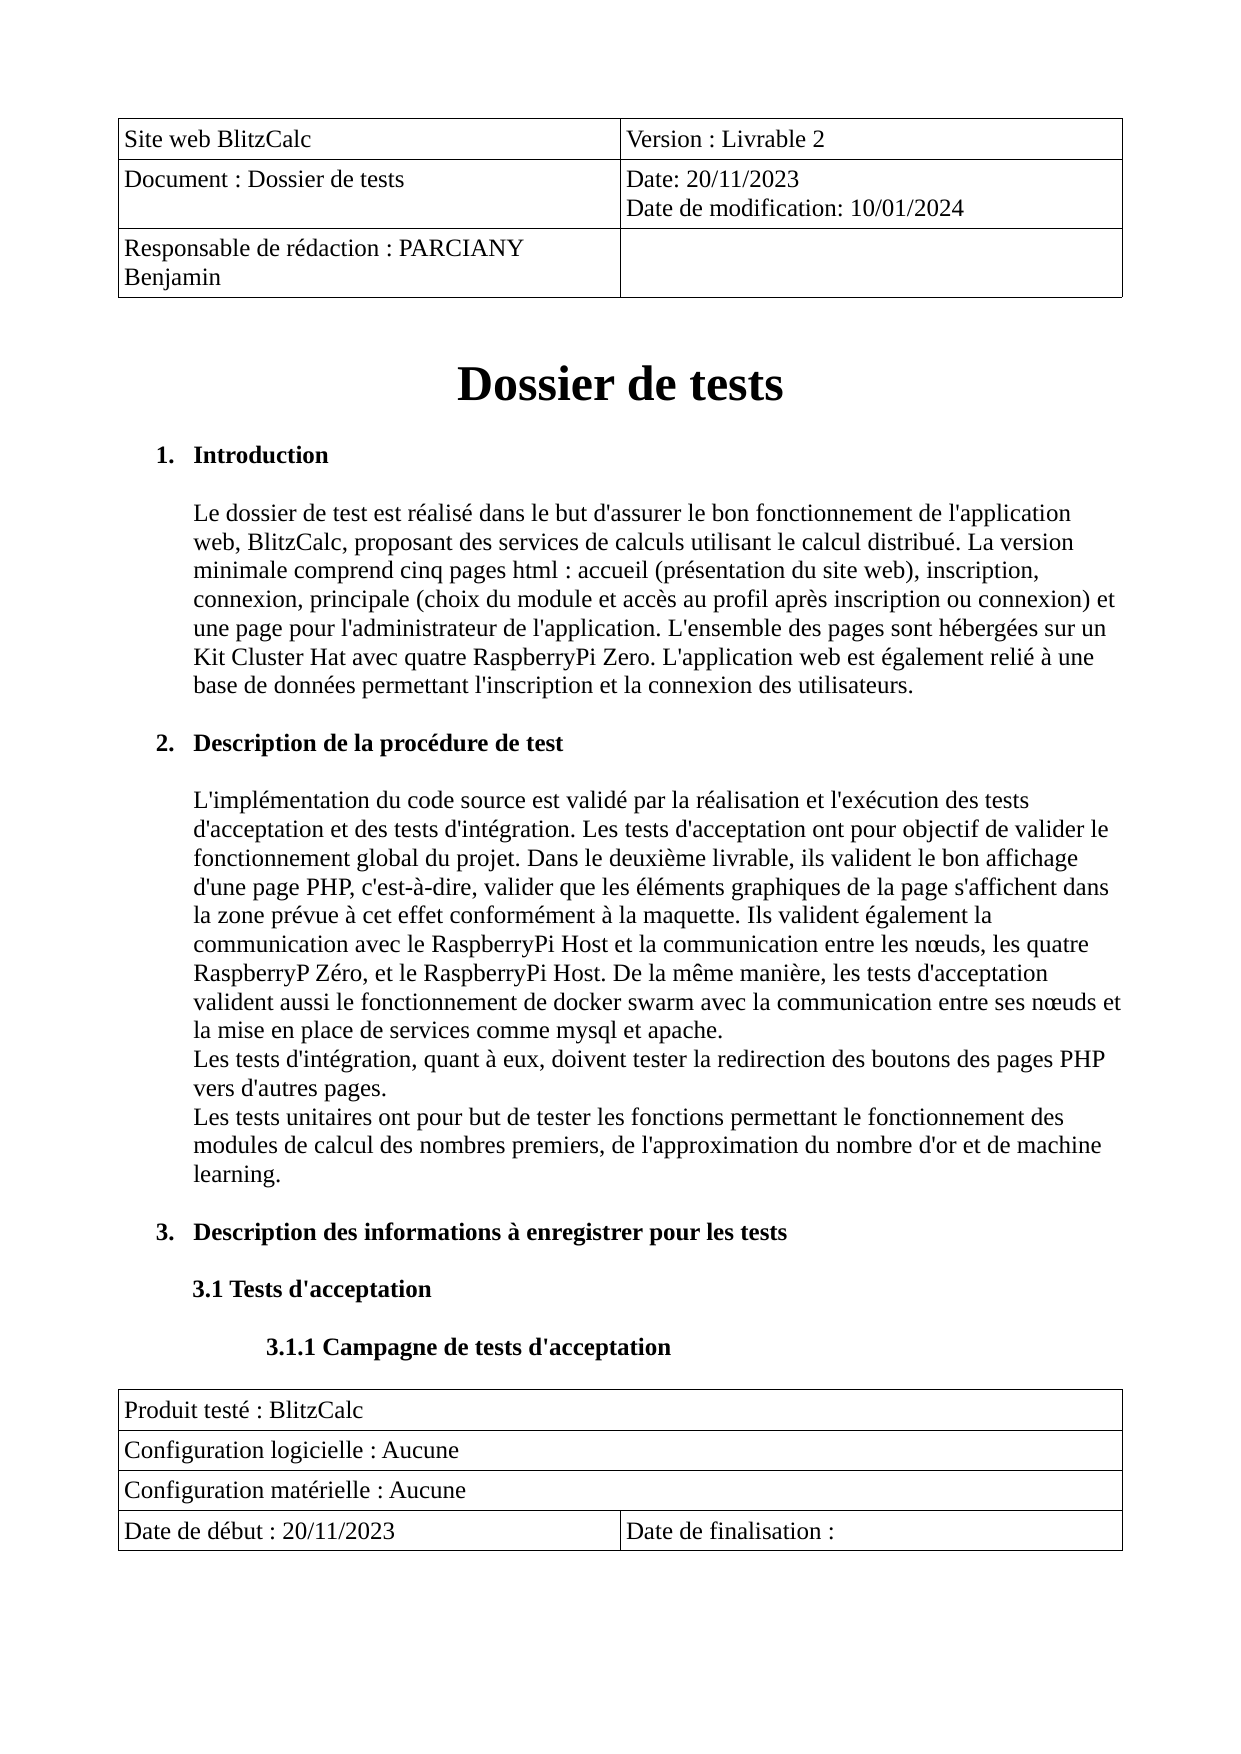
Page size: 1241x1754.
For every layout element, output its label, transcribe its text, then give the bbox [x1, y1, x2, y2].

list Description des informations à enregistrer pour les tests [156, 1217, 1122, 1245]
table_header Version : Livrable 2 [621, 119, 1122, 158]
table_cell Date: 20/11/2023 Date de modification: 10/01/2024 [621, 160, 1122, 227]
table_cell Responsable de rédaction : PARCIANY Benjamin [119, 229, 620, 297]
list Description de la procédure de test [156, 728, 1122, 757]
table_cell Configuration logicielle : Aucune [119, 1431, 1122, 1470]
list Introduction [156, 440, 1122, 469]
table_cell Date de finalisation : [621, 1511, 1122, 1550]
list Les tests unitaires ont pour but de tester les fonctions permettant le fonctionnement des modules de calcul des nombres premiers, de l'approximation du nombre d'or et de machine learning. [156, 1102, 1122, 1188]
text 3.1 Tests d'acceptation [118, 1274, 1122, 1303]
table_header Produit testé : BlitzCalc [119, 1390, 1122, 1429]
list Le dossier de test est réalisé dans le but d'assurer le bon fonctionnement de l'application web, BlitzCalc, proposant des services de calculs utilisant le calcul distribué. La version minimale comprend cinq pages html : accueil (présentation du site web), inscription, connexion, principale (choix du module et accès au profil après inscription ou connexion) et une page pour l'administrateur de l'application. L'ensemble des pages sont hébergées sur un Kit Cluster Hat avec quatre RaspberryPi Zero. L'application web est également relié à une base de données permettant l'inscription et la connexion des utilisateurs. [156, 498, 1122, 699]
text 3.1.1 Campagne de tests d'acceptation [118, 1332, 1122, 1360]
list L'implémentation du code source est validé par la réalisation et l'exécution des tests d'acceptation et des tests d'intégration. Les tests d'acceptation ont pour objectif de valider le fonctionnement global du projet. Dans le deuxième livrable, ils valident le bon affichage d'une page PHP, c'est-à-dire, valider que les éléments graphiques de la page s'affichent dans la zone prévue à cet effet conformément à la maquette. Ils valident également la communication avec le RaspberryPi Host et la communication entre les nœuds, les quatre RaspberryP Zéro, et le RaspberryPi Host. De la même manière, les tests d'acceptation valident aussi le fonctionnement de docker swarm avec la communication entre ses nœuds et la mise en place de services comme mysql et apache. [156, 785, 1122, 1044]
table_header Site web BlitzCalc [119, 119, 620, 158]
table_cell Configuration matérielle : Aucune [119, 1471, 1122, 1510]
text Dossier de tests [118, 354, 1122, 412]
table_cell Document : Dossier de tests [119, 160, 620, 227]
table_cell [621, 229, 1122, 297]
table_cell Date de début : 20/11/2023 [119, 1511, 620, 1550]
list Les tests d'intégration, quant à eux, doivent tester la redirection des boutons des pages PHP vers d'autres pages. [156, 1044, 1122, 1102]
